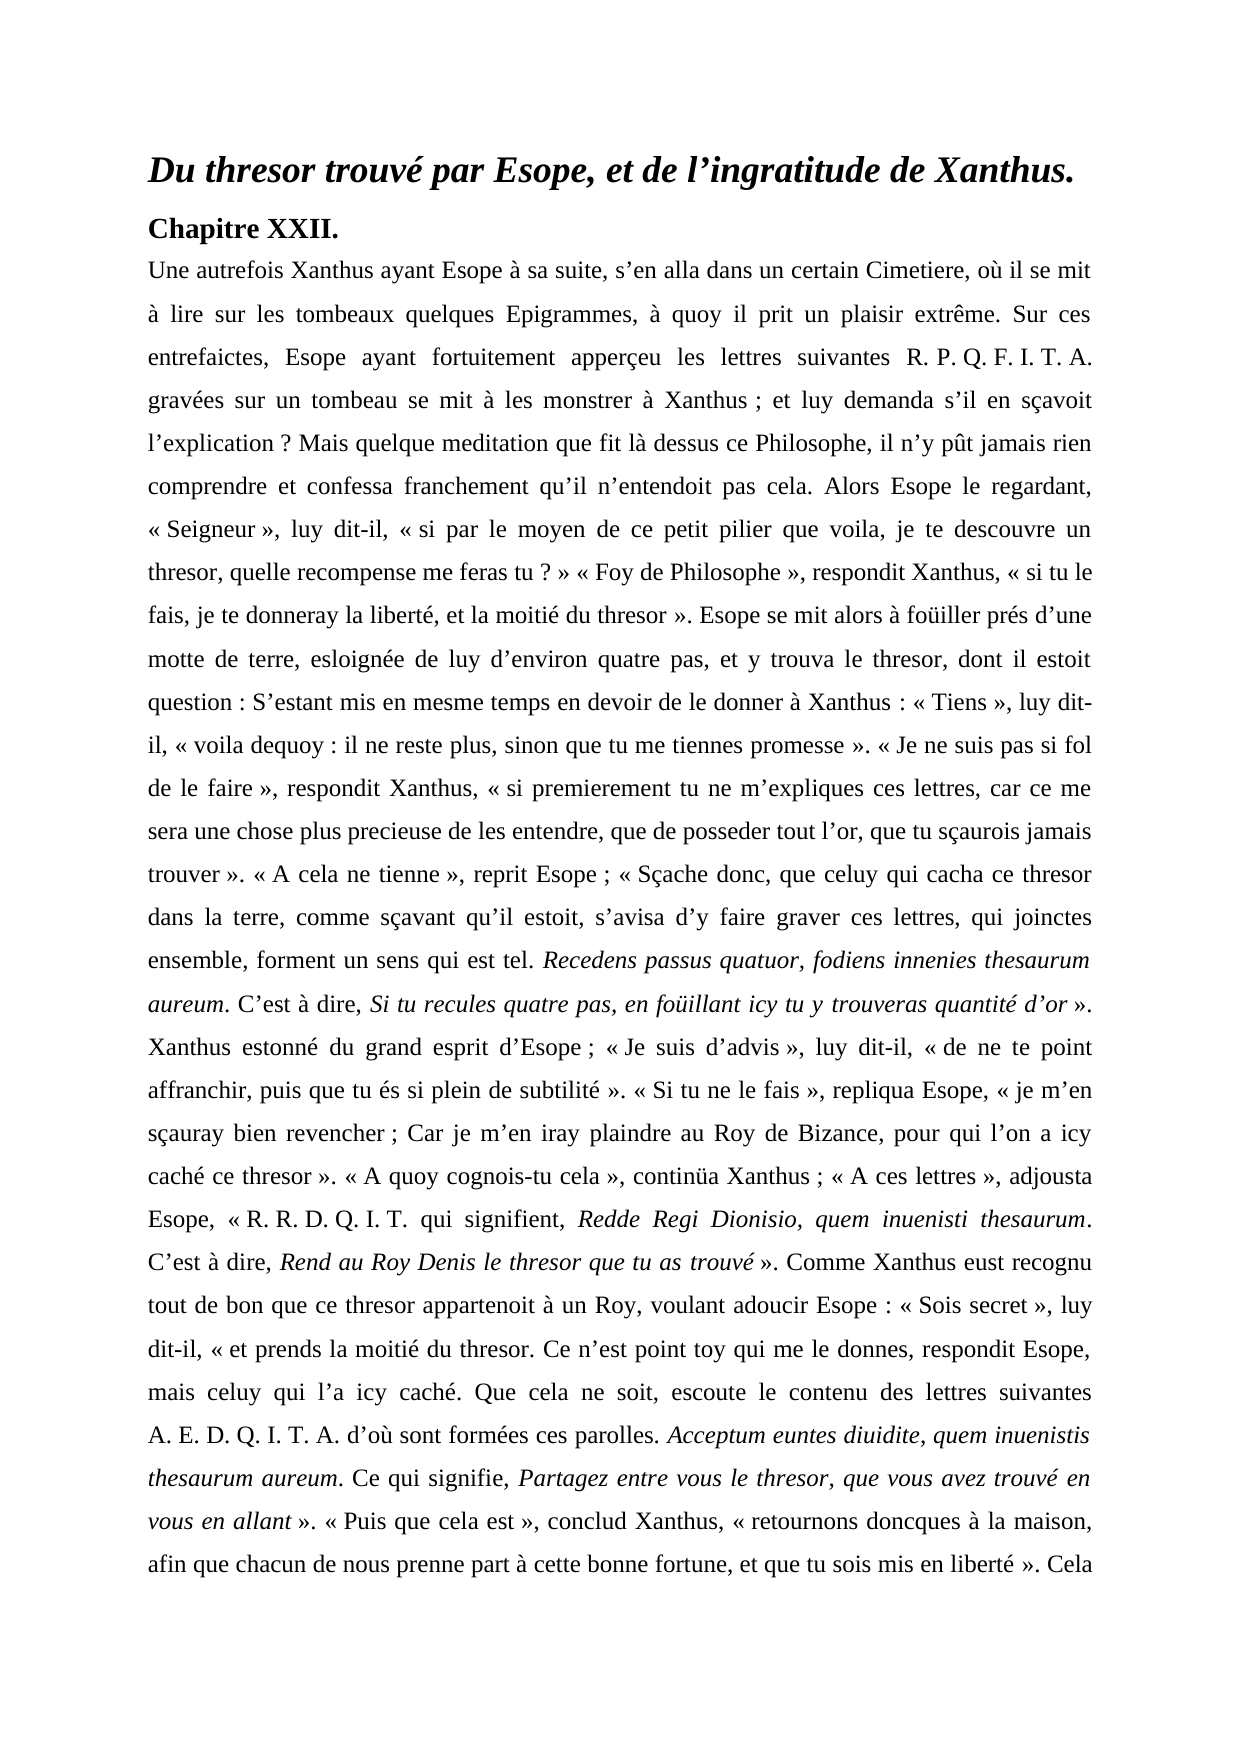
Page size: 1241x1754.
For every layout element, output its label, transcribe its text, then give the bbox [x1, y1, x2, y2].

text Chapitre XXII. [148, 212, 1093, 245]
text Une autrefois Xanthus ayant Esope à sa suite, s’en alla dans un certain Cimetiere, où il se mit à lire sur les tombeaux quelques Epigrammes, à quoy il prit un plaisir extrême. Sur ces entrefaictes, Esope ayant fortuitement apperçeu les lettres suivantes R. P. Q. F. I. T. A. gravées sur un tombeau se mit à les monstrer à Xanthus ; et luy demanda s’il en sçavoit l’explication ? Mais quelque meditation que fit là dessus ce Philosophe, il n’y pût jamais rien comprendre et confessa franchement qu’il n’entendoit pas cela. Alors Esope le regardant, « Seigneur », luy dit-il, « si par le moyen de ce petit pilier que voila, je te descouvre un thresor, quelle recompense me feras tu ? » « Foy de Philosophe », respondit Xanthus, « si tu le fais, je te donneray la liberté, et la moitié du thresor ». Esope se mit alors à foüiller prés d’une motte de terre, esloignée de luy d’environ quatre pas, et y trouva le thresor, dont il estoit question : S’estant mis en mesme temps en devoir de le donner à Xanthus : « Tiens », luy dit-il, « voila dequoy : il ne reste plus, sinon que tu me tiennes promesse ». « Je ne suis pas si fol de le faire », respondit Xanthus, « si premierement tu ne m’expliques ces lettres, car ce me sera une chose plus precieuse de les entendre, que de posseder tout l’or, que tu sçaurois jamais trouver ». « A cela ne tienne », reprit Esope ; « Sçache donc, que celuy qui cacha ce thresor dans la terre, comme sçavant qu’il estoit, s’avisa d’y faire graver ces lettres, qui joinctes ensemble, forment un sens qui est tel. Recedens passus quatuor, fodiens innenies thesaurum aureum. C’est à dire, Si tu recules quatre pas, en foüillant icy tu y trouveras quantité d’or ». Xanthus estonné du grand esprit d’Esope ; « Je suis d’advis », luy dit-il, « de ne te point affranchir, puis que tu és si plein de subtilité ». « Si tu ne le fais », repliqua Esope, « je m’en sçauray bien revencher ; Car je m’en iray plaindre au Roy de Bizance, pour qui l’on a icy caché ce thresor ». « A quoy cognois-tu cela », continüa Xanthus ; « A ces lettres », adjousta Esope, « R. R. D. Q. I. T. qui signifient, Redde Regi Dionisio, quem inuenisti thesaurum. C’est à dire, Rend au Roy Denis le thresor que tu as trouvé ». Comme Xanthus eust recognu tout de bon que ce thresor appartenoit à un Roy, voulant adoucir Esope : « Sois secret », luy dit-il, « et prends la moitié du thresor. Ce n’est point toy qui me le donnes, respondit Esope, mais celuy qui l’a icy caché. Que cela ne soit, escoute le contenu des lettres suivantes A. E. D. Q. I. T. A. d’où sont formées ces parolles. Acceptum euntes diuidite, quem inuenistis thesaurum aureum. Ce qui signifie, Partagez entre vous le thresor, que vous avez trouvé en vous en allant ». « Puis que cela est », conclud Xanthus, « retournons doncques à la maison, afin que chacun de nous prenne part à cette bonne fortune, et que tu sois mis en liberté ». Cela [148, 256, 1093, 1578]
subtitle Du thresor trouvé par Esope, et de l’ingratitude de Xanthus. [148, 148, 1093, 191]
